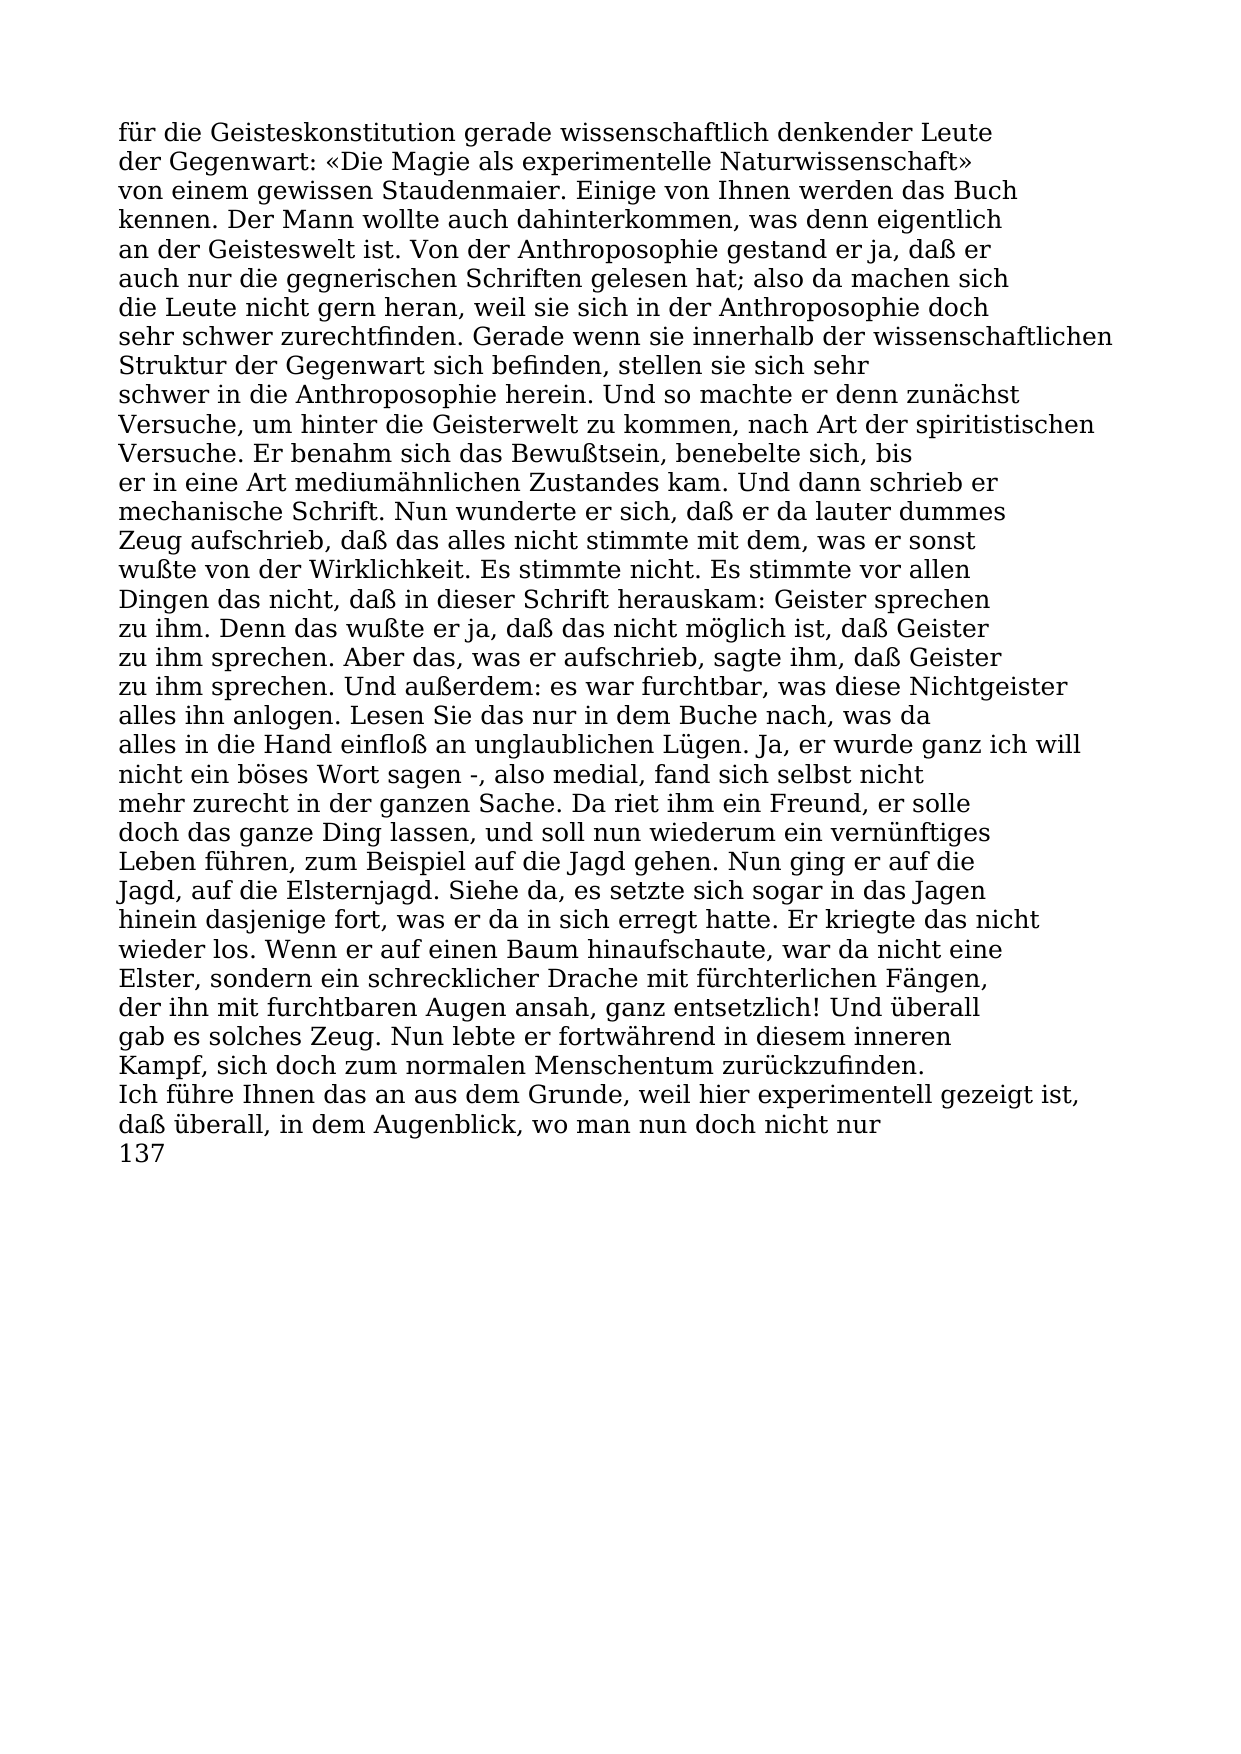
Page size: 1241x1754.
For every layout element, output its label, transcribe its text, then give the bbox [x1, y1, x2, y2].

text auch nur die gegnerischen Schriften gelesen hat; also da machen sich [118, 264, 1122, 293]
text der ihn mit furchtbaren Augen ansah, ganz entsetzlich! Und überall [118, 993, 1122, 1022]
text 137 [118, 1139, 1122, 1168]
text alles in die Hand einfloß an unglaublichen Lügen. Ja, er wurde ganz ich will nicht ein böses Wort sagen -, also medial, fand sich selbst nicht [118, 731, 1122, 789]
text gab es solches Zeug. Nun lebte er fortwährend in diesem inneren [118, 1022, 1122, 1051]
text Kampf, sich doch zum normalen Menschentum zurückzufinden. [118, 1051, 1122, 1081]
text für die Geisteskonstitution gerade wissenschaftlich denkender Leute [118, 118, 1122, 147]
text sehr schwer zurechtfinden. Gerade wenn sie innerhalb der wissenschaftlichen Struktur der Gegenwart sich befinden, stellen sie sich sehr [118, 322, 1122, 381]
text wußte von der Wirklichkeit. Es stimmte nicht. Es stimmte vor allen [118, 556, 1122, 585]
text mehr zurecht in der ganzen Sache. Da riet ihm ein Freund, er solle [118, 789, 1122, 818]
text Elster, sondern ein schrecklicher Drache mit fürchterlichen Fängen, [118, 964, 1122, 993]
text zu ihm. Denn das wußte er ja, daß das nicht möglich ist, daß Geister [118, 614, 1122, 643]
text doch das ganze Ding lassen, und soll nun wiederum ein vernünftiges [118, 818, 1122, 847]
text Zeug aufschrieb, daß das alles nicht stimmte mit dem, was er sonst [118, 526, 1122, 556]
text zu ihm sprechen. Und außerdem: es war furchtbar, was diese Nichtgeister alles ihn anlogen. Lesen Sie das nur in dem Buche nach, was da [118, 672, 1122, 731]
text Versuche, um hinter die Geisterwelt zu kommen, nach Art der spiritistischen Versuche. Er benahm sich das Bewußtsein, benebelte sich, bis [118, 410, 1122, 468]
text er in eine Art mediumähnlichen Zustandes kam. Und dann schrieb er [118, 468, 1122, 497]
text an der Geisteswelt ist. Von der Anthroposophie gestand er ja, daß er [118, 235, 1122, 264]
text die Leute nicht gern heran, weil sie sich in der Anthroposophie doch [118, 293, 1122, 322]
text zu ihm sprechen. Aber das, was er aufschrieb, sagte ihm, daß Geister [118, 643, 1122, 672]
text von einem gewissen Staudenmaier. Einige von Ihnen werden das Buch [118, 176, 1122, 206]
text Dingen das nicht, daß in dieser Schrift herauskam: Geister sprechen [118, 585, 1122, 614]
text wieder los. Wenn er auf einen Baum hinaufschaute, war da nicht eine [118, 935, 1122, 964]
text Ich führe Ihnen das an aus dem Grunde, weil hier experimentell gezeigt ist, daß überall, in dem Augenblick, wo man nun doch nicht nur [118, 1081, 1122, 1139]
text hinein dasjenige fort, was er da in sich erregt hatte. Er kriegte das nicht [118, 906, 1122, 935]
text Jagd, auf die Elsternjagd. Siehe da, es setzte sich sogar in das Jagen [118, 876, 1122, 906]
text der Gegenwart: «Die Magie als experimentelle Naturwissenschaft» [118, 147, 1122, 176]
text schwer in die Anthroposophie herein. Und so machte er denn zunächst [118, 381, 1122, 410]
text kennen. Der Mann wollte auch dahinterkommen, was denn eigentlich [118, 206, 1122, 235]
text Leben führen, zum Beispiel auf die Jagd gehen. Nun ging er auf die [118, 847, 1122, 876]
text mechanische Schrift. Nun wunderte er sich, daß er da lauter dummes [118, 497, 1122, 526]
